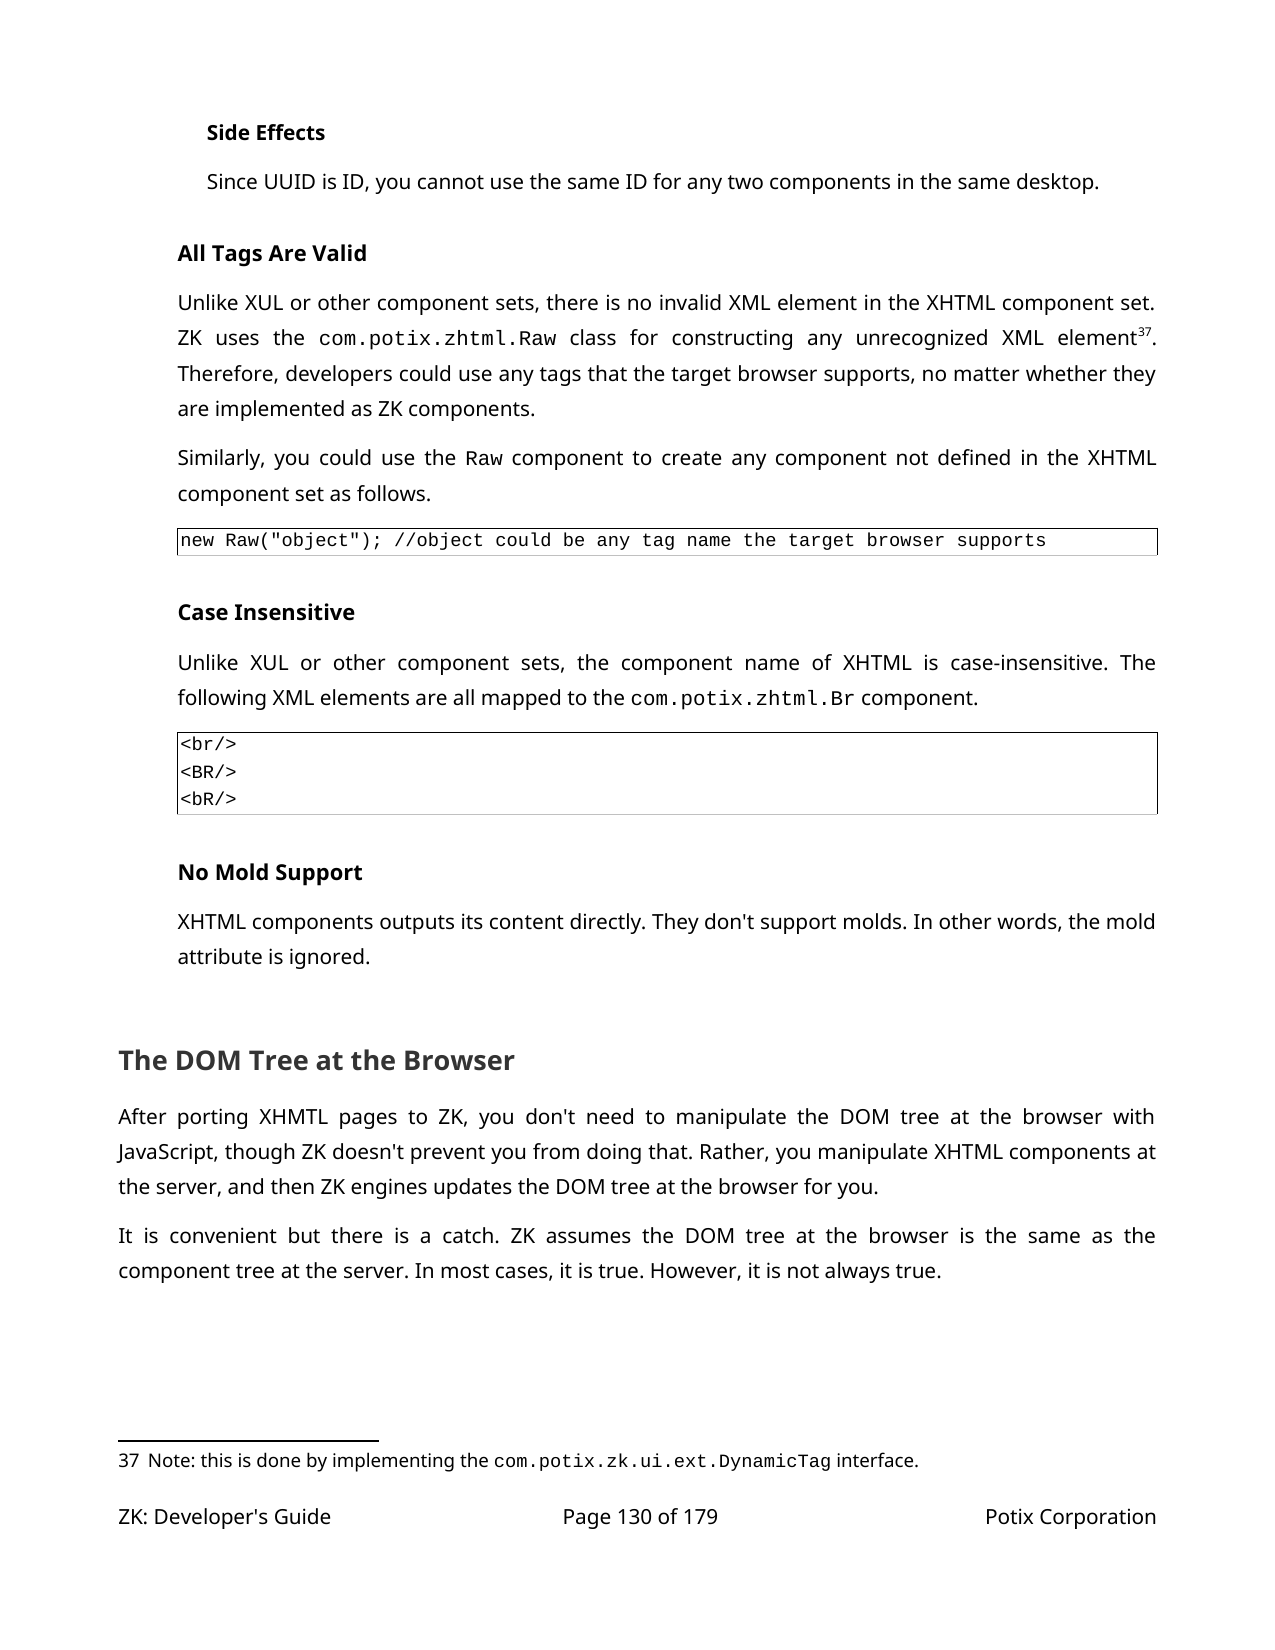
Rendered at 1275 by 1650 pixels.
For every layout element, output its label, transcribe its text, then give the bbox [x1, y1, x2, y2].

text new Raw("object"); //object could be any tag name the target browser supports [178, 529, 1157, 555]
subtitle All Tags Are Valid [177, 238, 1157, 268]
text Unlike XUL or other component sets, the component name of XHTML is case-insensitive. The following XML elements are all mapped to the com.potix.zhtml.Br component. [177, 648, 1157, 712]
subtitle Side Effects [207, 118, 1157, 146]
text After porting XHMTL pages to ZK, you don't need to manipulate the DOM tree at the browser with JavaScript, though ZK doesn't prevent you from doing that. Rather, you manipulate XHTML components at the server, and then ZK engines updates the DOM tree at the browser for you. [118, 1102, 1157, 1200]
subtitle The DOM Tree at the Browser [118, 1041, 1157, 1078]
text Similarly, you could use the Raw component to create any component not defined in the XHTML component set as follows. [177, 443, 1157, 507]
text Note: this is done by implementing the com.potix.zk.ui.ext.DynamicTag interface. [118, 1447, 1157, 1473]
text It is convenient but there is a catch. ZK assumes the DOM tree at the browser is the same as the component tree at the server. In most cases, it is true. However, it is not always true. [118, 1221, 1157, 1284]
text <bR/> [178, 787, 1157, 814]
text Since UUID is ID, you cannot use the same ID for any two components in the same desktop. [207, 167, 1157, 195]
text XHTML components outputs its content directly. They don't support molds. In other words, the mold attribute is ignored. [177, 907, 1157, 971]
text <BR/> [178, 759, 1157, 784]
text Unlike XUL or other component sets, there is no invalid XML element in the XHTML component set. ZK uses the com.potix.zhtml.Raw class for constructing any unrecognized XML element. Therefore, developers could use any tags that the target browser supports, no matter whether they are implemented as ZK components. [177, 288, 1157, 422]
subtitle Case Insensitive [177, 597, 1157, 627]
subtitle No Mold Support [177, 856, 1157, 886]
text <br/> [178, 733, 1157, 757]
